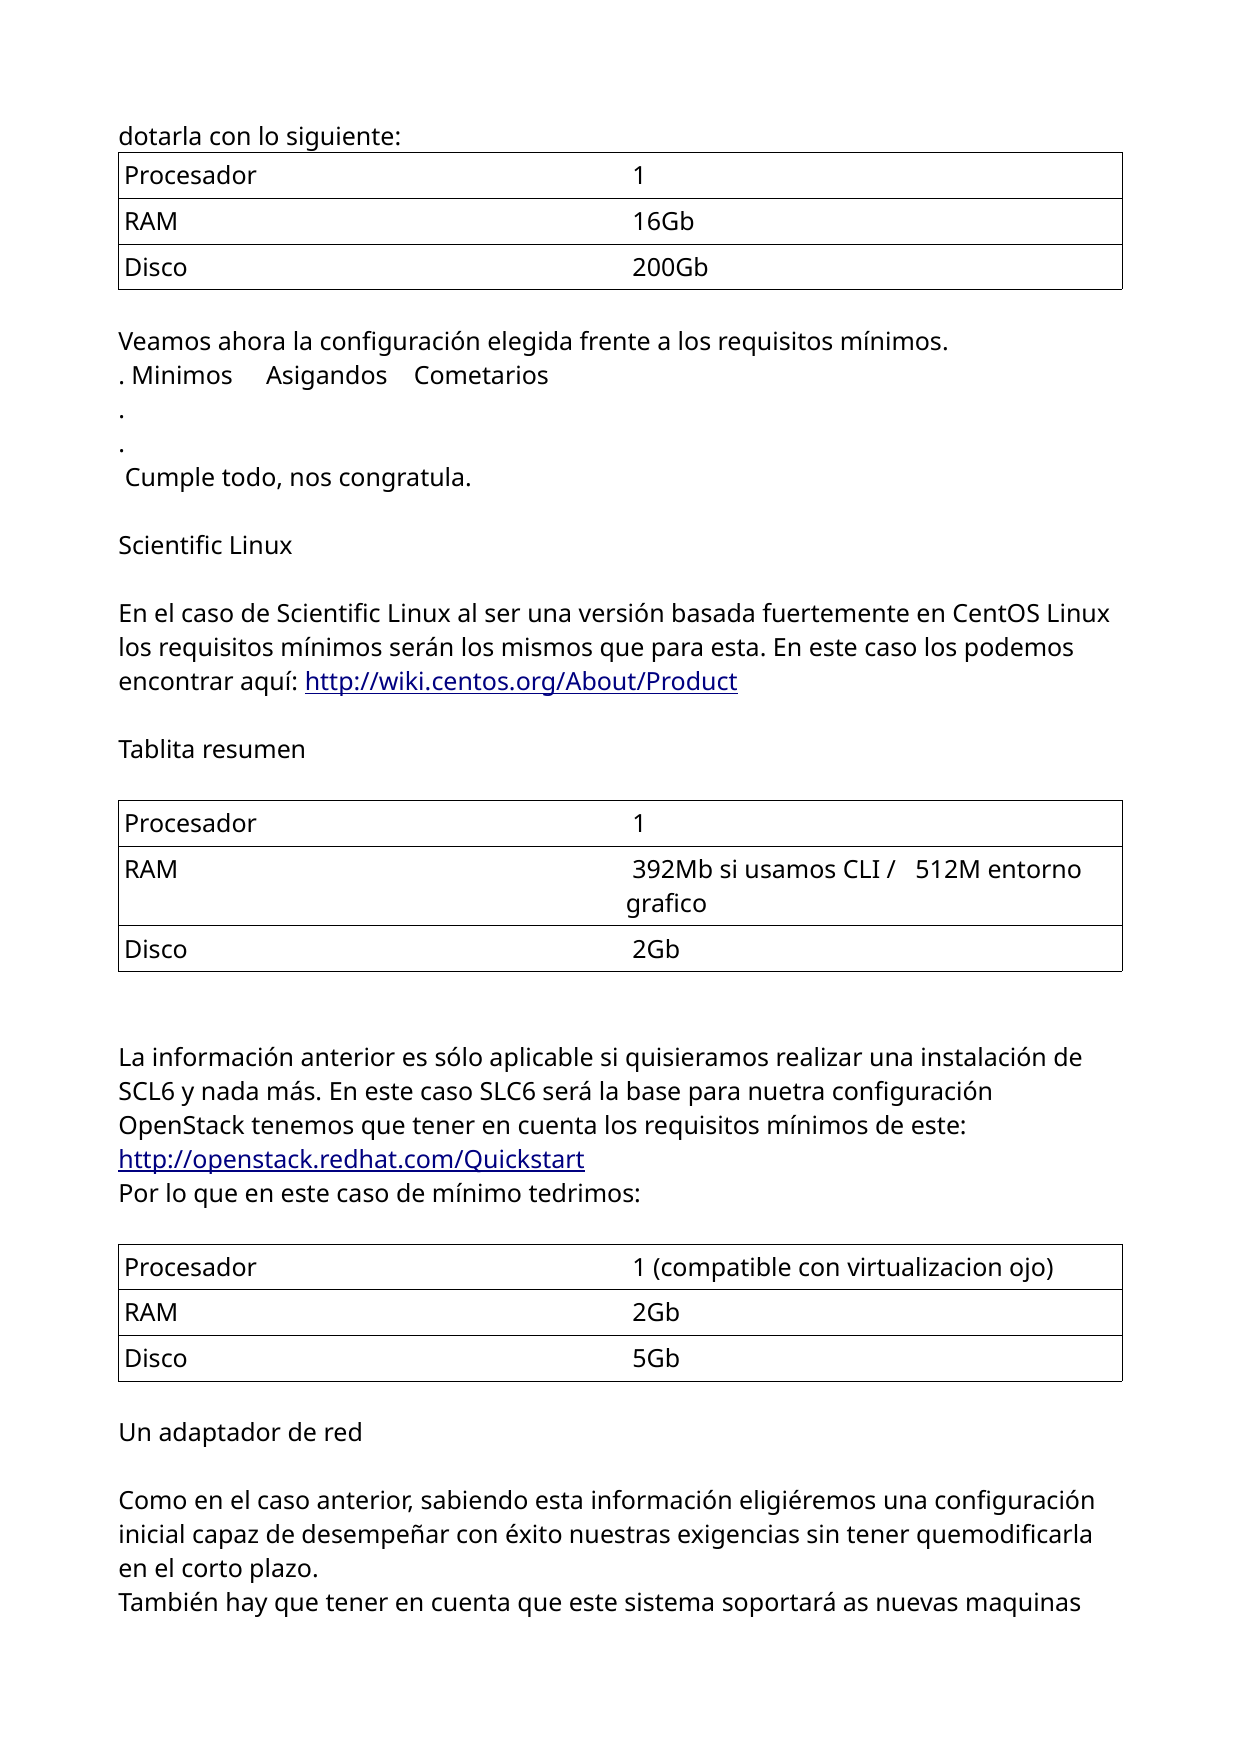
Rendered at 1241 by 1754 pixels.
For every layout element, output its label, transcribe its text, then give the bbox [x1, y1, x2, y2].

table_header 1 [620, 801, 1122, 846]
table_cell Disco [119, 245, 620, 289]
table_header 1 [620, 153, 1122, 198]
text . [118, 425, 1122, 459]
table_cell 200Gb [620, 245, 1122, 289]
text También hay que tener en cuenta que este sistema soportará as nuevas maquinas [118, 1585, 1122, 1619]
table_cell 16Gb [620, 199, 1122, 243]
text . Minimos Asigandos Cometarios [118, 357, 1122, 391]
table_cell 392Mb si usamos CLI / 512M entorno grafico [620, 847, 1122, 925]
text Tablita resumen [118, 732, 1122, 766]
table_header 1 (compatible con virtualizacion ojo) [620, 1245, 1122, 1289]
text En el caso de Scientific Linux al ser una versión basada fuertemente en CentOS Linux los requisitos mínimos serán los mismos que para esta. En este caso los podemos encontrar aquí: http://wiki.centos.org/About/Product [118, 596, 1122, 698]
table_header Procesador [119, 153, 620, 198]
table_cell RAM [119, 199, 620, 243]
text dotarla con lo siguiente: [118, 118, 1122, 152]
text Veamos ahora la configuración elegida frente a los requisitos mínimos. [118, 323, 1122, 357]
table_cell 2Gb [620, 926, 1122, 971]
text Cumple todo, nos congratula. [118, 459, 1122, 493]
table_cell 5Gb [620, 1336, 1122, 1381]
text . [118, 391, 1122, 425]
text La información anterior es sólo aplicable si quisieramos realizar una instalación de SCL6 y nada más. En este caso SLC6 será la base para nuetra configuración OpenStack tenemos que tener en cuenta los requisitos mínimos de este: http://openstack.redhat.com/Quickstart [118, 1039, 1122, 1176]
table_header Procesador [119, 801, 620, 846]
text Como en el caso anterior, sabiendo esta información eligiéremos una configuración inicial capaz de desempeñar con éxito nuestras exigencias sin tener quemodificarla en el corto plazo. [118, 1483, 1122, 1585]
text Un adaptador de red [118, 1415, 1122, 1449]
table_cell 2Gb [620, 1290, 1122, 1335]
table_cell Disco [119, 1336, 620, 1381]
table_cell RAM [119, 1290, 620, 1335]
text Scientific Linux [118, 528, 1122, 562]
text Por lo que en este caso de mínimo tedrimos: [118, 1176, 1122, 1209]
table_cell RAM [119, 847, 620, 925]
table_cell Disco [119, 926, 620, 971]
table_header Procesador [119, 1245, 620, 1289]
